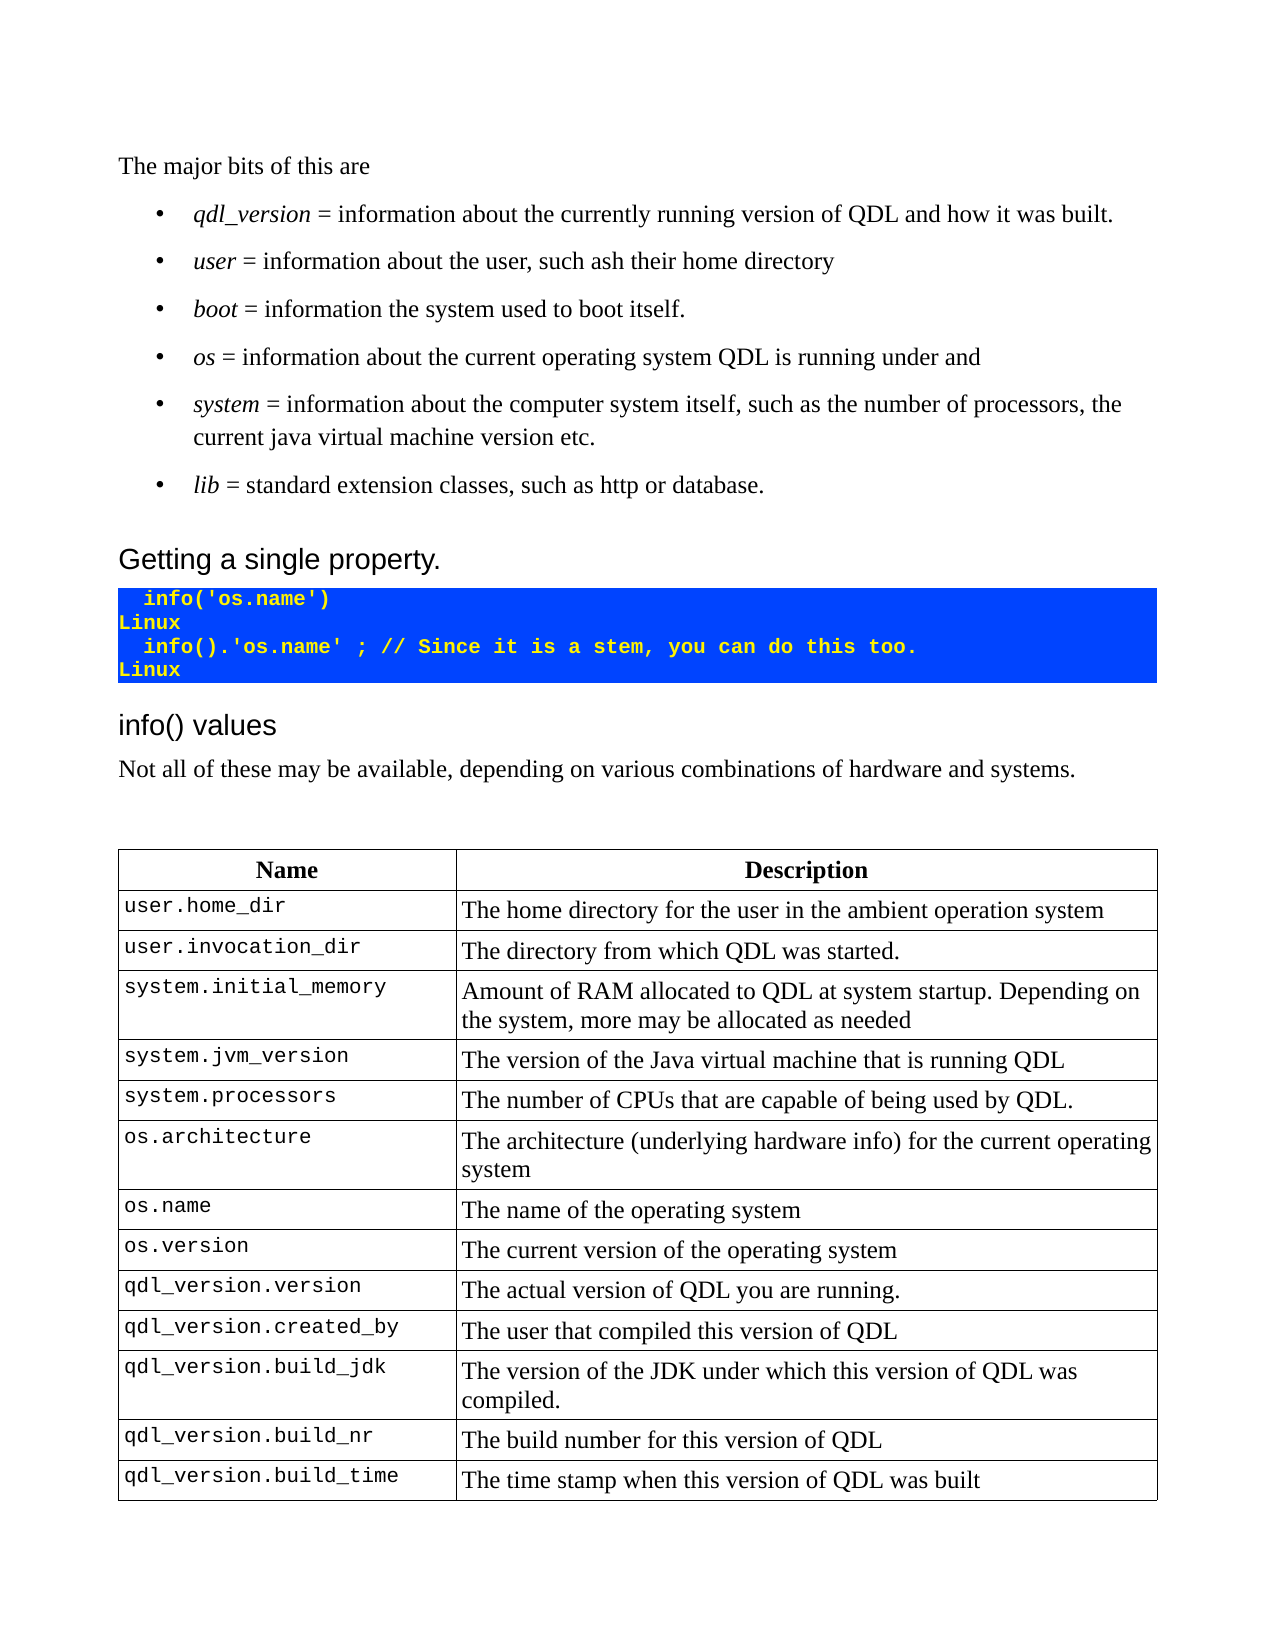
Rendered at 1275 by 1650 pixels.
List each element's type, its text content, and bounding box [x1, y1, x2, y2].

list os = information about the current operating system QDL is running under and [156, 342, 1157, 370]
table_cell qdl_version.version [119, 1271, 456, 1310]
text Linux [118, 659, 1157, 683]
list system = information about the computer system itself, such as the number of processors, the current java virtual machine version etc. [156, 389, 1157, 451]
table_cell user.home_dir [119, 891, 456, 930]
table_cell os.architecture [119, 1121, 456, 1189]
table_cell Amount of RAM allocated to QDL at system startup. Depending on the system, more may be allocated as needed [457, 971, 1157, 1039]
list qdl_version = information about the currently running version of QDL and how it was built. [156, 199, 1157, 227]
table_cell os.name [119, 1190, 456, 1229]
table_cell The current version of the operating system [457, 1230, 1157, 1269]
table_cell qdl_version.build_nr [119, 1420, 456, 1459]
table_cell The time stamp when this version of QDL was built [457, 1461, 1157, 1500]
table_cell user.invocation_dir [119, 931, 456, 970]
list lib = standard extension classes, such as http or database. [156, 470, 1157, 498]
table_cell The architecture (underlying hardware info) for the current operating system [457, 1121, 1157, 1189]
table_cell The directory from which QDL was started. [457, 931, 1157, 970]
table_cell qdl_version.build_time [119, 1461, 456, 1500]
text Not all of these may be available, depending on various combinations of hardware and systems. [118, 754, 1157, 783]
table_cell The name of the operating system [457, 1190, 1157, 1229]
table_cell qdl_version.build_jdk [119, 1351, 456, 1419]
table_header Description [457, 850, 1157, 889]
subtitle info() values [118, 708, 1157, 742]
text info('os.name') [118, 588, 1157, 612]
table_cell The version of the JDK under which this version of QDL was compiled. [457, 1351, 1157, 1419]
list boot = information the system used to boot itself. [156, 294, 1157, 323]
table_cell The actual version of QDL you are running. [457, 1271, 1157, 1310]
table_cell system.jvm_version [119, 1040, 456, 1079]
table_cell The user that compiled this version of QDL [457, 1311, 1157, 1350]
text The major bits of this are [118, 118, 1157, 180]
table_cell system.initial_memory [119, 971, 456, 1039]
table_cell os.version [119, 1230, 456, 1269]
table_cell The version of the Java virtual machine that is running QDL [457, 1040, 1157, 1079]
text Linux [118, 612, 1157, 636]
table_cell system.processors [119, 1081, 456, 1120]
list user = information about the user, such ash their home directory [156, 246, 1157, 275]
subtitle Getting a single property. [118, 542, 1157, 576]
table_cell The build number for this version of QDL [457, 1420, 1157, 1459]
text info().'os.name' ; // Since it is a stem, you can do this too. [118, 636, 1157, 659]
table_cell qdl_version.created_by [119, 1311, 456, 1350]
table_header Name [119, 850, 456, 889]
table_cell The home directory for the user in the ambient operation system [457, 891, 1157, 930]
table_cell The number of CPUs that are capable of being used by QDL. [457, 1081, 1157, 1120]
